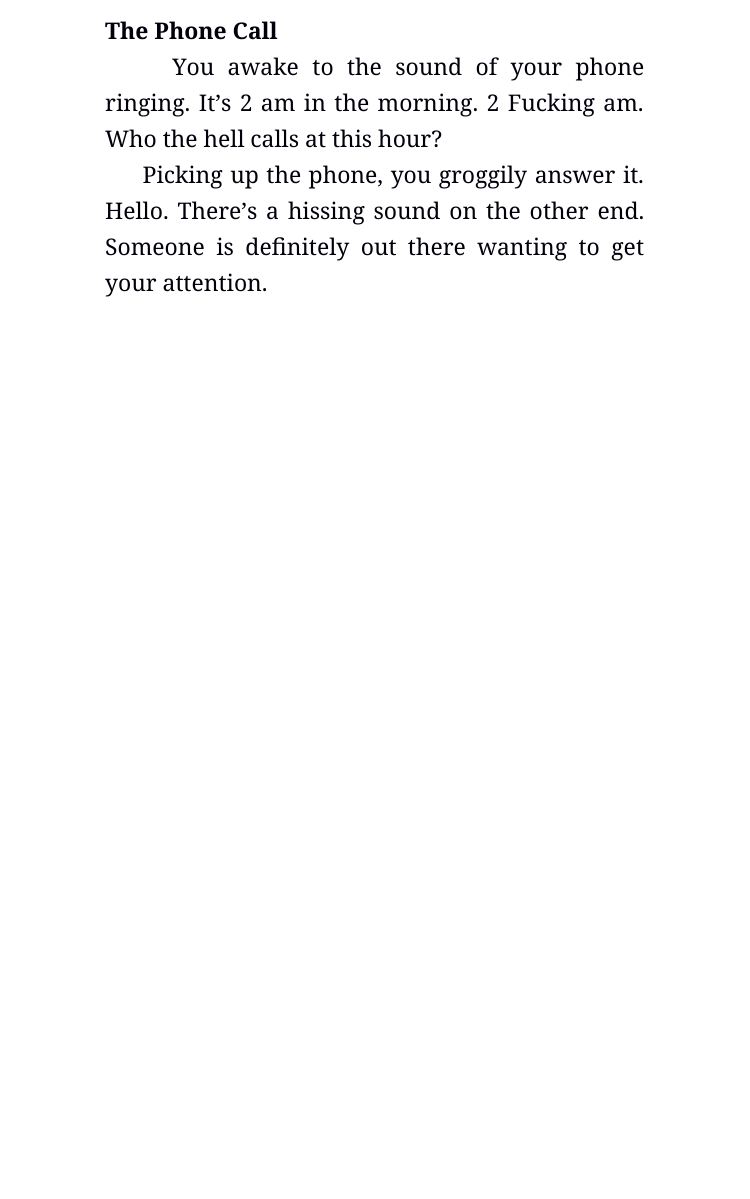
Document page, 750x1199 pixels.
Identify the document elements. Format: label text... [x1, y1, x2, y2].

text Picking up the phone, you groggily answer it. Hello. There’s a hissing sound on the other end. Someone is definitely out there wanting to get your attention. [105, 159, 645, 298]
text The Phone Call [105, 15, 645, 46]
text You awake to the sound of your phone ringing. It’s 2 am in the morning. 2 Fucking am. Who the hell calls at this hour? [105, 51, 645, 154]
